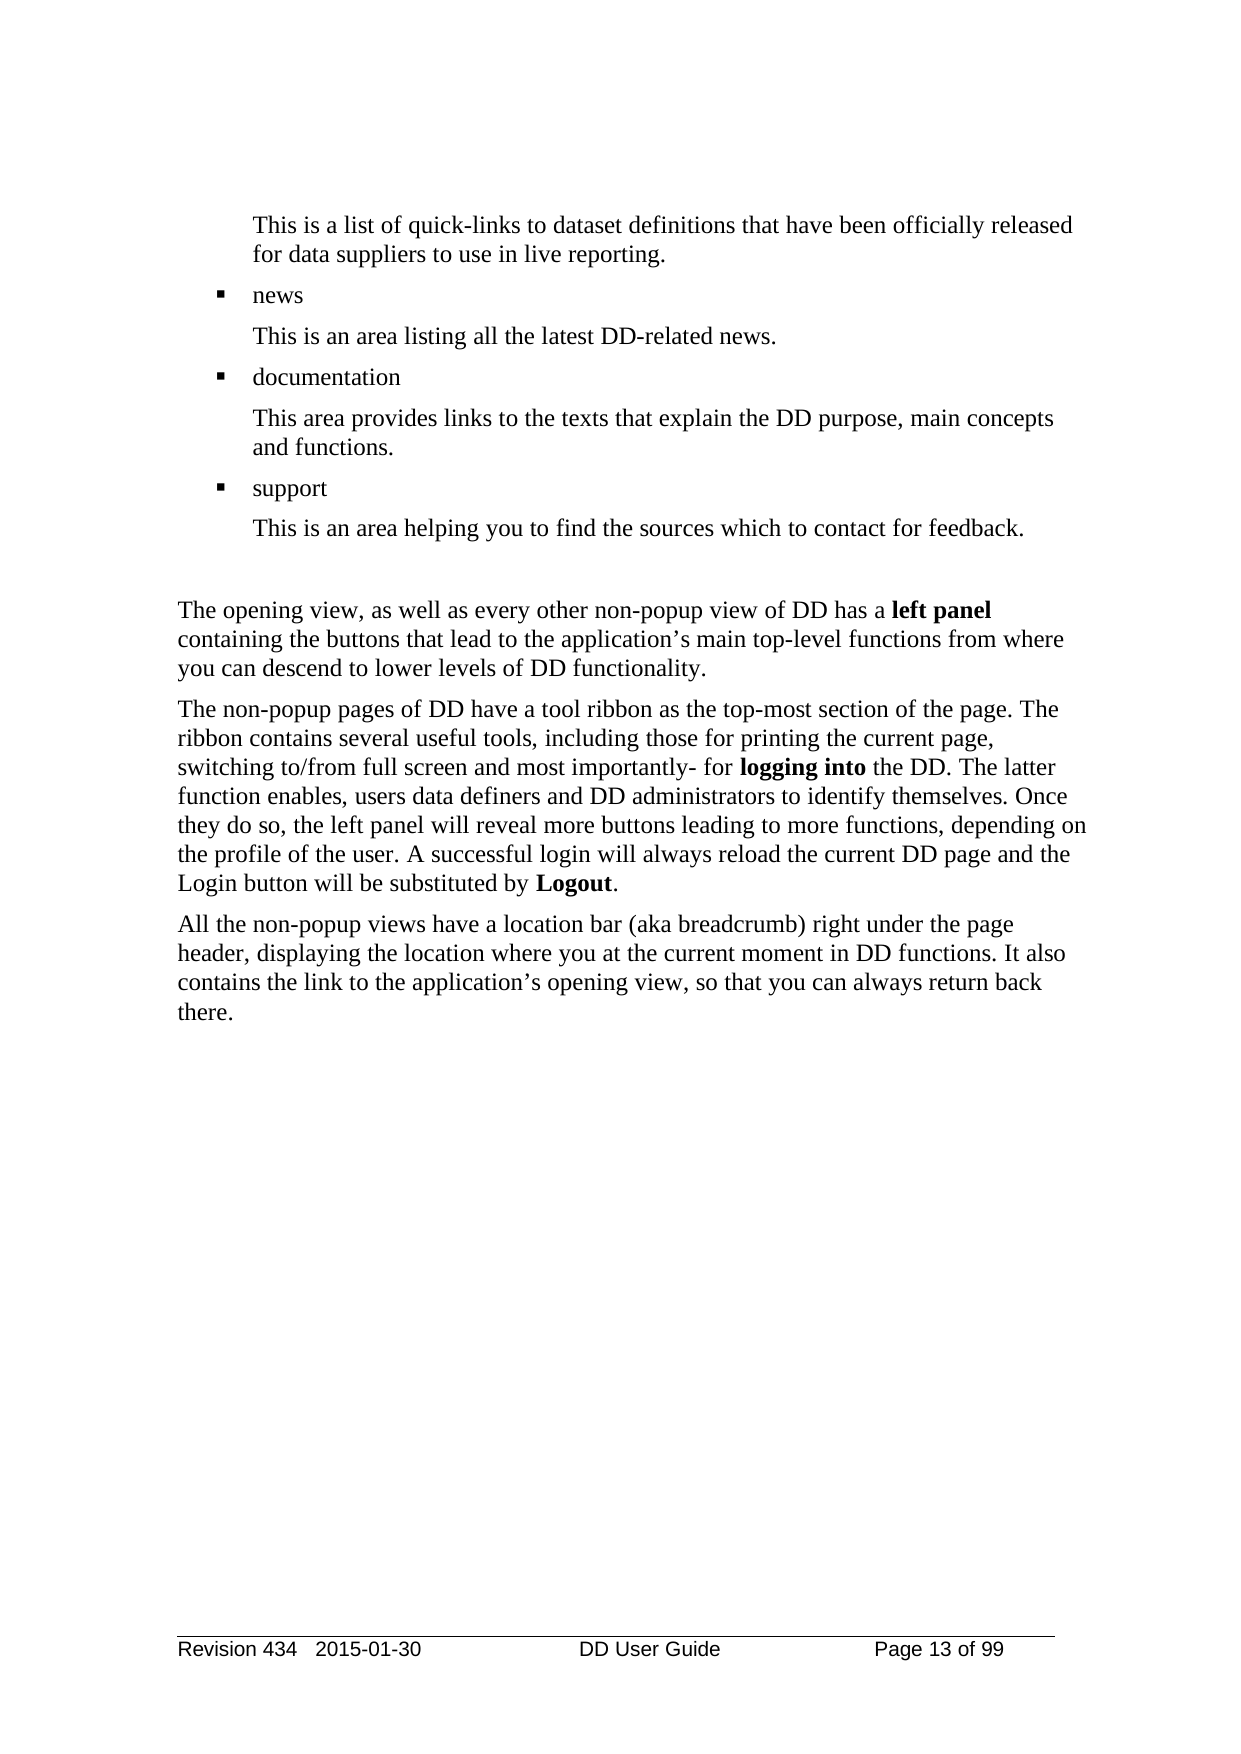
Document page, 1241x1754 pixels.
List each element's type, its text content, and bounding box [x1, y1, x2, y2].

text This is an area helping you to find the sources which to contact for feedback. [252, 513, 1092, 542]
text This area provides links to the texts that explain the DD purpose, main concepts and functions. [252, 403, 1092, 461]
text This is an area listing all the latest DD-related news. [252, 321, 1092, 350]
list documentation [215, 362, 1092, 391]
list news [215, 280, 1092, 309]
text This is a list of quick-links to dataset definitions that have been officially released for data suppliers to use in live reporting. [252, 210, 1092, 268]
text All the non-popup views have a location bar (aka breadcrumb) right under the page header, displaying the location where you at the current moment in DD functions. It also contains the link to the application’s opening view, so that you can always return back there. [177, 909, 1092, 1025]
text The opening view, as well as every other non-popup view of DD has a left panel containing the buttons that lead to the application’s main top-level functions from where you can descend to lower levels of DD functionality. [177, 595, 1092, 682]
text The non-popup pages of DD have a tool ribbon as the top-most section of the page. The ribbon contains several useful tools, including those for printing the current page, switching to/from full screen and most importantly- for logging into the DD. The latter function enables, users data definers and DD administrators to identify themselves. Once they do so, the left panel will reveal more buttons leading to more functions, depending on the profile of the user. A successful login will always reload the current DD page and the Login button will be substituted by Logout. [177, 694, 1092, 897]
list support [215, 472, 1092, 502]
